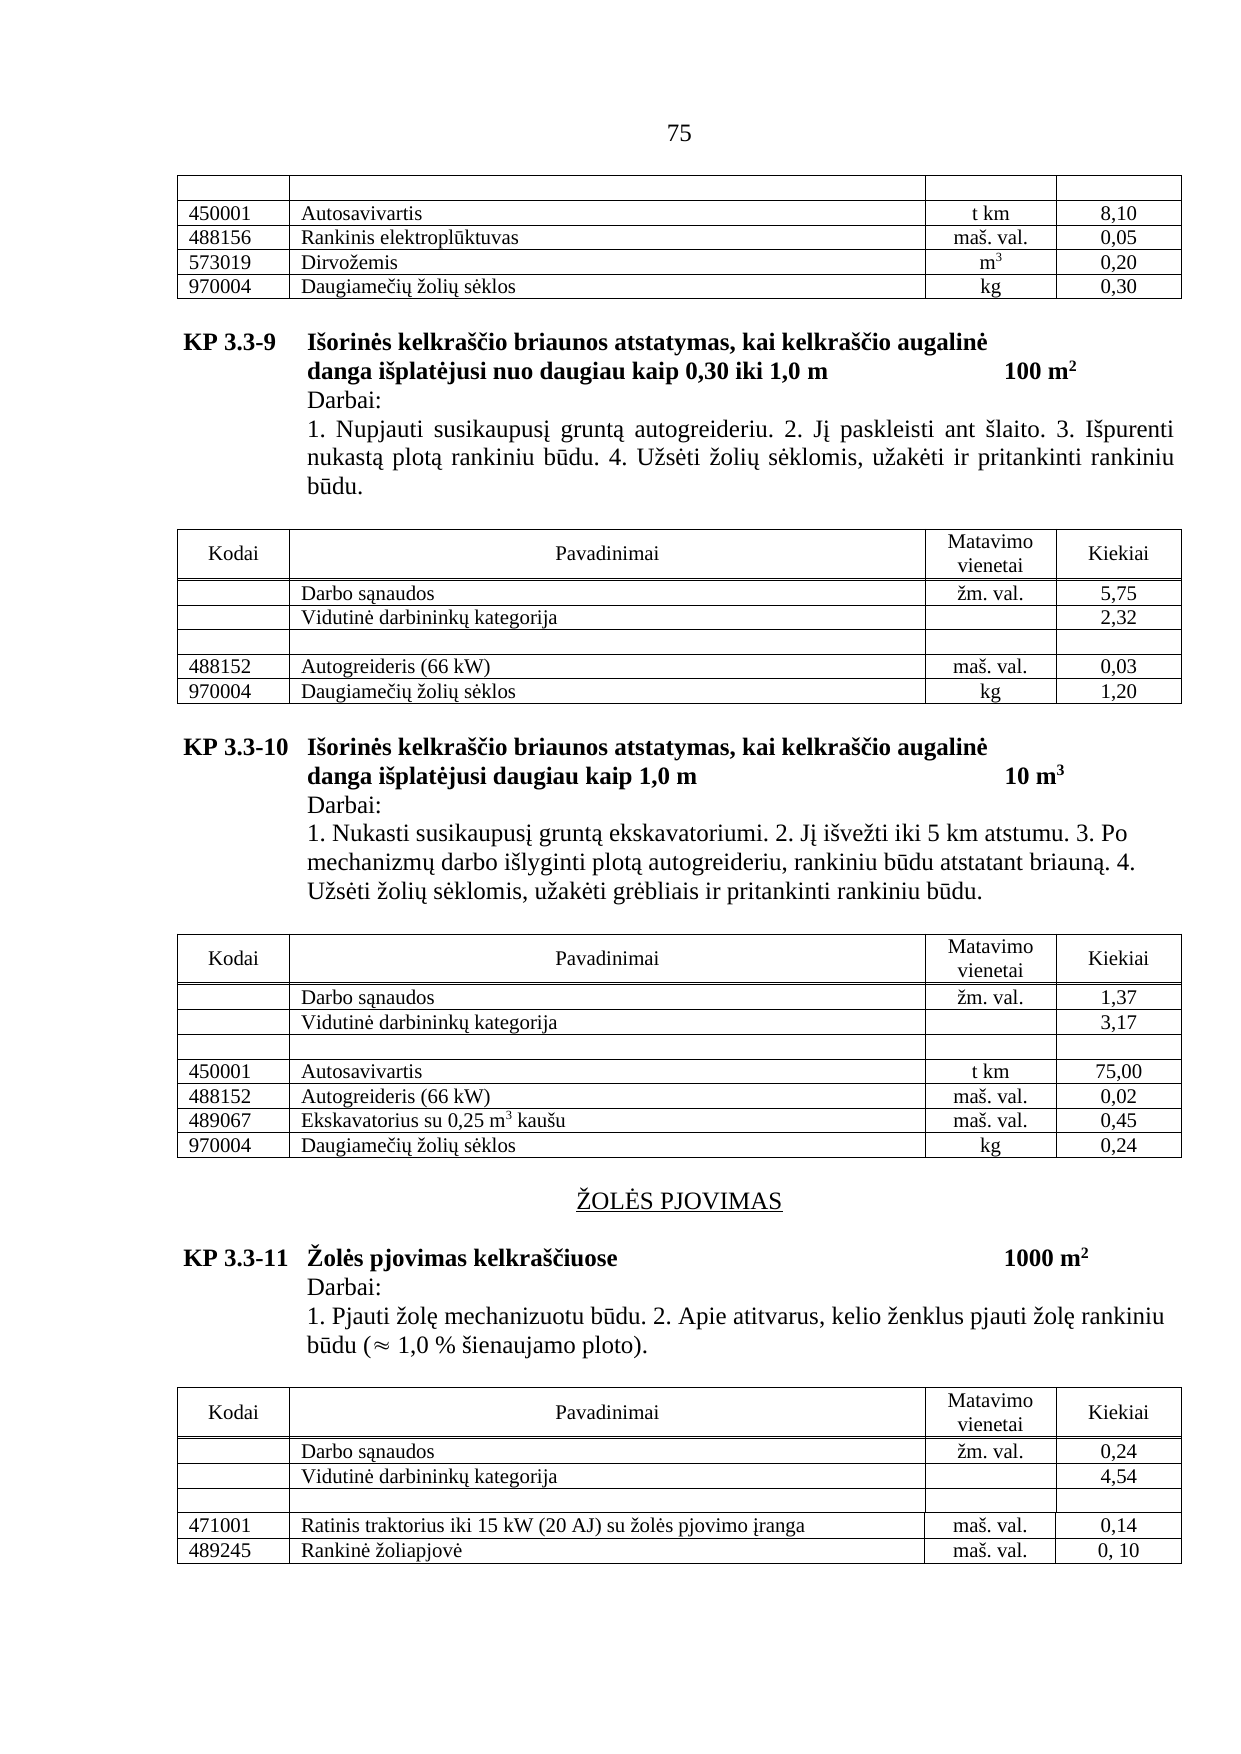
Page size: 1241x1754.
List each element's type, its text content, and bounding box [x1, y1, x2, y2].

table_cell maš. val. [925, 1539, 1055, 1562]
table_cell 8,10 [1057, 201, 1181, 224]
table_cell [926, 630, 1056, 654]
table_cell 488152 [178, 1084, 289, 1108]
table_header 1000 m2 [998, 1244, 1181, 1272]
table_cell [178, 630, 289, 654]
table_cell Darbo sąnaudos [290, 985, 925, 1009]
table_cell Autosavivartis [290, 1060, 925, 1083]
table_cell [178, 581, 289, 604]
table_header Kodai [178, 1388, 289, 1436]
table_cell 0,05 [1057, 226, 1181, 249]
table_cell Vidutinė darbininkų kategorija [290, 1010, 925, 1034]
text ŽOLĖS PJOVIMAS [177, 1186, 1181, 1215]
table_cell 450001 [178, 201, 289, 224]
table_cell [290, 1489, 925, 1512]
table_cell Ratinis traktorius iki 15 kW (20 AJ) su žolės pjovimo įranga [290, 1513, 924, 1537]
table_cell [178, 1464, 289, 1488]
table_header Pavadinimai [290, 935, 925, 982]
table_header Matavimo vienetai [926, 935, 1056, 982]
table_cell [1057, 1489, 1181, 1512]
table_cell Darbai: 1. Nukasti susikaupusį gruntą ekskavatoriumi. 2. Jį išvežti iki 5 km atstumu. 3. Po mechanizmų darbo išlyginti plotą autogreideriu, rankiniu būdu atstatant briauną. 4. Užsėti žolių sėklomis, užakėti grėbliais ir pritankinti rankiniu būdu. [301, 790, 1181, 905]
table_cell [177, 385, 301, 500]
table_cell 0,24 [1057, 1133, 1181, 1157]
table_cell 4,54 [1057, 1464, 1181, 1488]
table_cell [926, 176, 1056, 200]
table_cell Autosavivartis [290, 201, 925, 224]
table_header Pavadinimai [290, 1388, 925, 1436]
table_cell maš. val. [926, 226, 1056, 249]
table_cell [926, 1464, 1056, 1488]
table_cell [926, 1035, 1056, 1058]
table_cell kg [926, 679, 1056, 703]
table_cell 970004 [178, 679, 289, 703]
table_cell [178, 1439, 289, 1463]
table_cell [290, 1035, 925, 1058]
table_cell maš. val. [926, 1084, 1056, 1108]
table_header Matavimo vienetai [926, 530, 1056, 577]
table_cell [178, 1010, 289, 1034]
table_header Kodai [178, 530, 289, 577]
table_cell [926, 1010, 1056, 1034]
table_cell Daugiamečių žolių sėklos [290, 679, 925, 703]
table_cell žm. val. [926, 985, 1056, 1009]
table_cell [1057, 630, 1181, 654]
table_cell 573019 [178, 250, 289, 274]
table_cell [177, 1272, 301, 1358]
table_cell m3 [926, 250, 1056, 274]
table_cell žm. val. [926, 581, 1056, 604]
table_cell Darbo sąnaudos [290, 1439, 925, 1463]
table_cell [178, 1489, 289, 1512]
table_cell 0,30 [1057, 275, 1181, 298]
table_cell 0,02 [1057, 1084, 1181, 1108]
table_header KP 3.3-9 [177, 328, 301, 385]
table_cell 75,00 [1057, 1060, 1181, 1083]
table_header Kiekiai [1057, 935, 1181, 982]
table_cell Vidutinė darbininkų kategorija [290, 1464, 925, 1488]
table_header KP 3.3-11 [177, 1244, 301, 1272]
table_cell 488156 [178, 226, 289, 249]
table_cell Autogreideris (66 kW) [290, 655, 925, 678]
table_cell 970004 [178, 1133, 289, 1157]
table_cell 0, 10 [1056, 1539, 1181, 1562]
table_cell Rankinis elektroplūktuvas [290, 226, 925, 249]
table_header Kiekiai [1057, 530, 1181, 577]
table_cell Autogreideris (66 kW) [290, 1084, 925, 1108]
table_cell 488152 [178, 655, 289, 678]
table_header 100 m2 [998, 328, 1181, 385]
table_cell Daugiamečių žolių sėklos [290, 275, 925, 298]
table_cell [926, 606, 1056, 629]
table_cell Vidutinė darbininkų kategorija [290, 606, 925, 629]
table_cell žm. val. [926, 1439, 1056, 1463]
table_cell [1057, 1035, 1181, 1058]
table_cell t km [926, 1060, 1056, 1083]
table_cell maš. val. [926, 655, 1056, 678]
table_cell Dirvožemis [290, 250, 925, 274]
table_cell Daugiamečių žolių sėklos [290, 1133, 925, 1157]
table_cell [290, 176, 925, 200]
table_cell 489067 [178, 1109, 289, 1132]
table_cell [1057, 176, 1181, 200]
table_cell 1,20 [1057, 679, 1181, 703]
table_cell 450001 [178, 1060, 289, 1083]
table_cell maš. val. [925, 1513, 1055, 1537]
table_cell 1,37 [1057, 985, 1181, 1009]
table_cell 0,14 [1056, 1513, 1181, 1537]
table_header 10 m3 [999, 732, 1181, 790]
table_cell kg [926, 275, 1056, 298]
table_cell Darbai: 1. Nupjauti susikaupusį gruntą autogreideriu. 2. Jį paskleisti ant šlaito. 3. Išpurenti nukastą plotą rankiniu būdu. 4. Užsėti žolių sėklomis, užakėti ir pritankinti rankiniu būdu. [301, 385, 1181, 500]
table_header Išorinės kelkraščio briaunos atstatymas, kai kelkraščio augalinė danga išplatėjusi daugiau kaip 1,0 m [301, 732, 998, 790]
table_cell [178, 606, 289, 629]
table_cell 970004 [178, 275, 289, 298]
table_cell 0,20 [1057, 250, 1181, 274]
table_header Kiekiai [1057, 1388, 1181, 1436]
table_cell 5,75 [1057, 581, 1181, 604]
table_cell 0,24 [1057, 1439, 1181, 1463]
table_cell [926, 1489, 1056, 1512]
table_cell kg [926, 1133, 1056, 1157]
table_cell [177, 790, 301, 905]
table_cell Ekskavatorius su 0,25 m3 kaušu [290, 1109, 925, 1132]
table_cell 3,17 [1057, 1010, 1181, 1034]
table_header Pavadinimai [290, 530, 925, 577]
table_cell 0,45 [1057, 1109, 1181, 1132]
table_header Išorinės kelkraščio briaunos atstatymas, kai kelkraščio augalinė danga išplatėjusi nuo daugiau kaip 0,30 iki 1,0 m [301, 328, 998, 385]
table_cell [178, 1035, 289, 1058]
table_header Žolės pjovimas kelkraščiuose [301, 1244, 998, 1272]
table_cell 2,32 [1057, 606, 1181, 629]
table_header Kodai [178, 935, 289, 982]
table_cell [178, 176, 289, 200]
table_cell 471001 [178, 1513, 289, 1537]
table_header KP 3.3-10 [177, 732, 301, 790]
table_cell Darbo sąnaudos [290, 581, 925, 604]
table_cell Rankinė žoliapjovė [290, 1539, 924, 1562]
table_cell 0,03 [1057, 655, 1181, 678]
table_cell [290, 630, 925, 654]
table_cell maš. val. [926, 1109, 1056, 1132]
table_cell 489245 [178, 1539, 289, 1562]
table_header Matavimo vienetai [926, 1388, 1056, 1436]
table_cell [178, 985, 289, 1009]
table_cell t km [926, 201, 1056, 224]
table_cell Darbai: 1. Pjauti žolę mechanizuotu būdu. 2. Apie atitvarus, kelio ženklus pjauti žolę rankiniu būdu ( 1,0 % šienaujamo ploto). [301, 1272, 1181, 1358]
